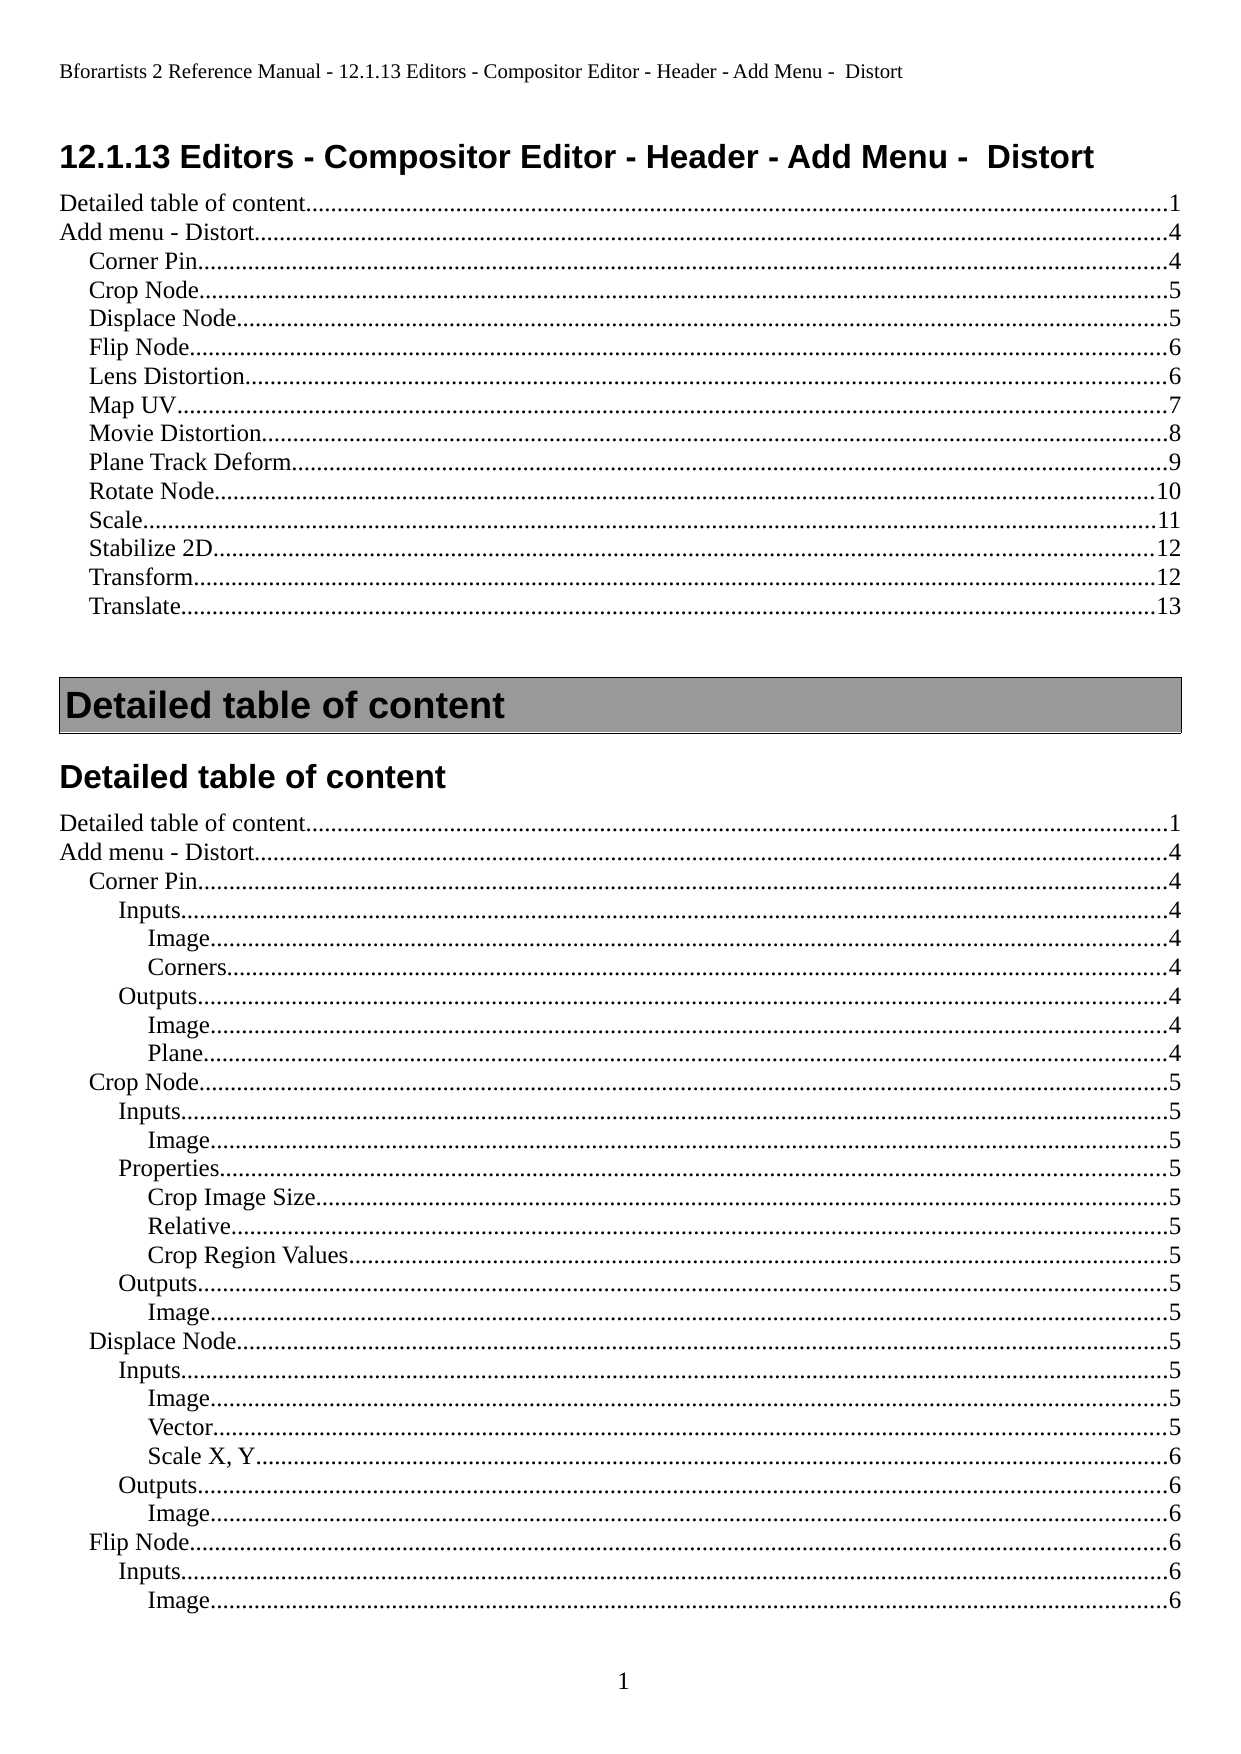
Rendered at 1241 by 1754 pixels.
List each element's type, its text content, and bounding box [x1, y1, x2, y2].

text Inputs 5 [118, 1096, 1181, 1125]
text Relative 5 [147, 1211, 1181, 1240]
text Vector 5 [147, 1412, 1181, 1441]
text Corners 4 [147, 952, 1181, 981]
text Image 5 [147, 1383, 1181, 1412]
text Image 6 [147, 1498, 1181, 1527]
text Inputs 4 [118, 895, 1181, 923]
text Outputs 5 [118, 1268, 1181, 1297]
text Stabilize 2D 12 [88, 533, 1181, 562]
text Crop Region Values 5 [147, 1240, 1181, 1268]
text Detailed table of content 1 [59, 188, 1181, 217]
text Lens Distortion 6 [88, 361, 1181, 390]
text Inputs 6 [118, 1556, 1181, 1585]
text Image 5 [147, 1297, 1181, 1326]
text Detailed table of content 1 [59, 808, 1181, 837]
text Image 4 [147, 1010, 1181, 1038]
text Plane Track Deform 9 [88, 447, 1181, 476]
text Flip Node 6 [88, 1527, 1181, 1556]
text Translate 13 [88, 591, 1181, 620]
table_header Detailed table of content [60, 678, 1181, 732]
subtitle 12.1.13 Editors - Compositor Editor - Header - Add Menu - Distort [59, 138, 1181, 176]
text Flip Node 6 [88, 332, 1181, 361]
text Movie Distortion 8 [88, 418, 1181, 447]
text Rotate Node 10 [88, 476, 1181, 505]
text Outputs 6 [118, 1470, 1181, 1498]
text Transform 12 [88, 562, 1181, 591]
text Add menu - Distort 4 [59, 217, 1181, 246]
text Add menu - Distort 4 [59, 837, 1181, 866]
text Displace Node 5 [88, 303, 1181, 332]
text Properties 5 [118, 1153, 1181, 1182]
text Image 5 [147, 1125, 1181, 1153]
text Crop Image Size 5 [147, 1182, 1181, 1211]
text Image 6 [147, 1585, 1181, 1613]
text Map UV 7 [88, 390, 1181, 418]
text Scale 11 [88, 505, 1181, 533]
text Corner Pin 4 [88, 246, 1181, 275]
text Plane 4 [147, 1038, 1181, 1067]
text Crop Node 5 [88, 275, 1181, 303]
text Inputs 5 [118, 1355, 1181, 1383]
text Image 4 [147, 923, 1181, 952]
text Outputs 4 [118, 981, 1181, 1010]
text Displace Node 5 [88, 1326, 1181, 1355]
subtitle Detailed table of content [59, 758, 1181, 796]
text Crop Node 5 [88, 1067, 1181, 1096]
text Corner Pin 4 [88, 866, 1181, 895]
text Scale X, Y 6 [147, 1441, 1181, 1470]
